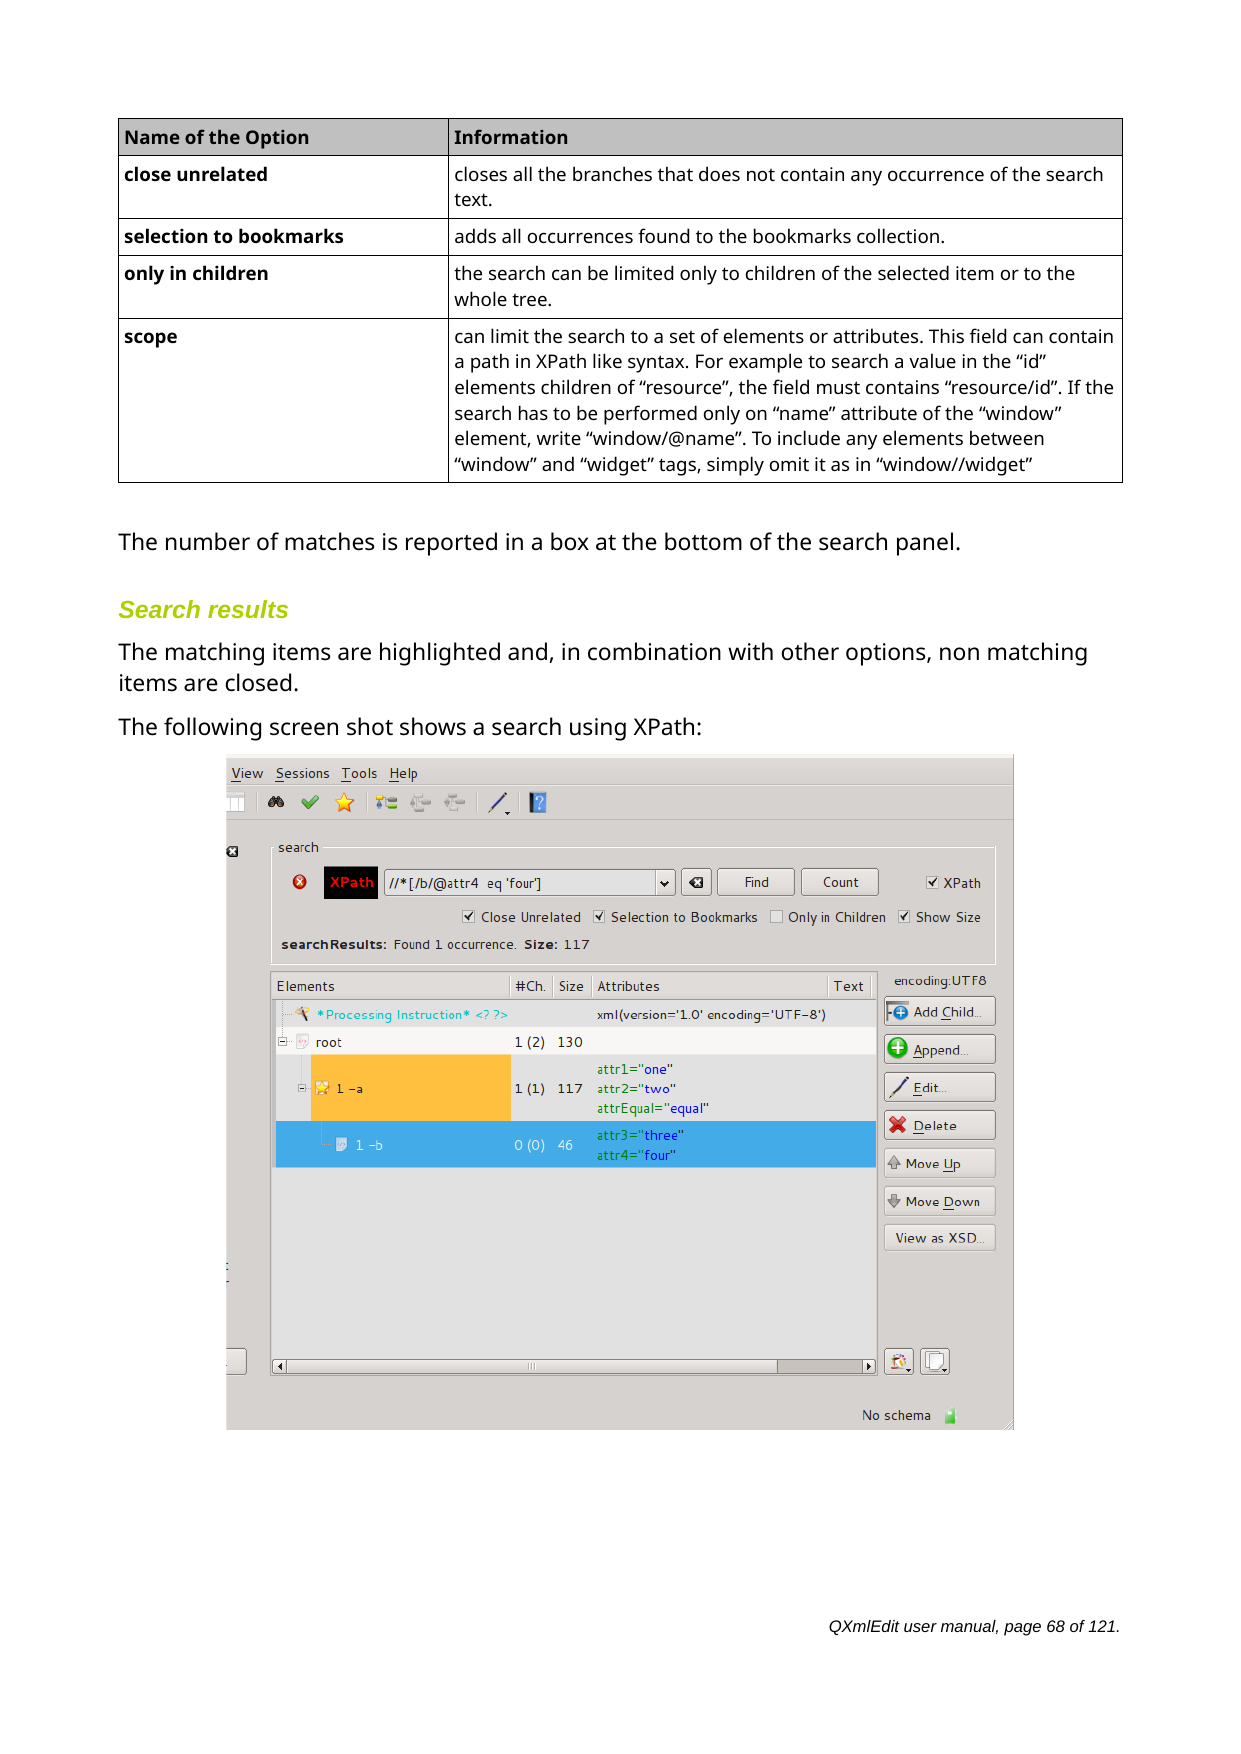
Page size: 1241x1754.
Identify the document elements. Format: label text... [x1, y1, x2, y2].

table_cell selection to bookmarks [119, 219, 448, 255]
text The following screen shot shows a search using XPath: [118, 711, 1122, 742]
table_cell the search can be limited only to children of the selected item or to the whole tree. [449, 256, 1122, 317]
table_cell scope [119, 319, 448, 482]
picture [226, 754, 1014, 1430]
table_cell can limit the search to a set of elements or attributes. This field can contain a path in XPath like syntax. For example to search a value in the “id” elements children of “resource”, the field must contains “resource/id”. If the search has to be performed only on “name” attribute of the “window” element, write “window/@name”. To include any elements between “window” and “widget” tags, simply omit it as in “window//widget” [449, 319, 1122, 482]
subtitle Search results [118, 595, 1122, 623]
text The matching items are highlighted and, in combination with other options, non matching items are closed. [118, 636, 1122, 698]
table_cell close unrelated [119, 156, 448, 218]
table_cell only in children [119, 256, 448, 317]
table_cell closes all the branches that does not contain any occurrence of the search text. [449, 156, 1122, 218]
text The number of matches is reported in a box at the bottom of the search panel. [118, 526, 1122, 557]
table_header Name of the Option [119, 119, 448, 155]
table_cell adds all occurrences found to the bookmarks collection. [449, 219, 1122, 255]
table_header Information [449, 119, 1122, 155]
